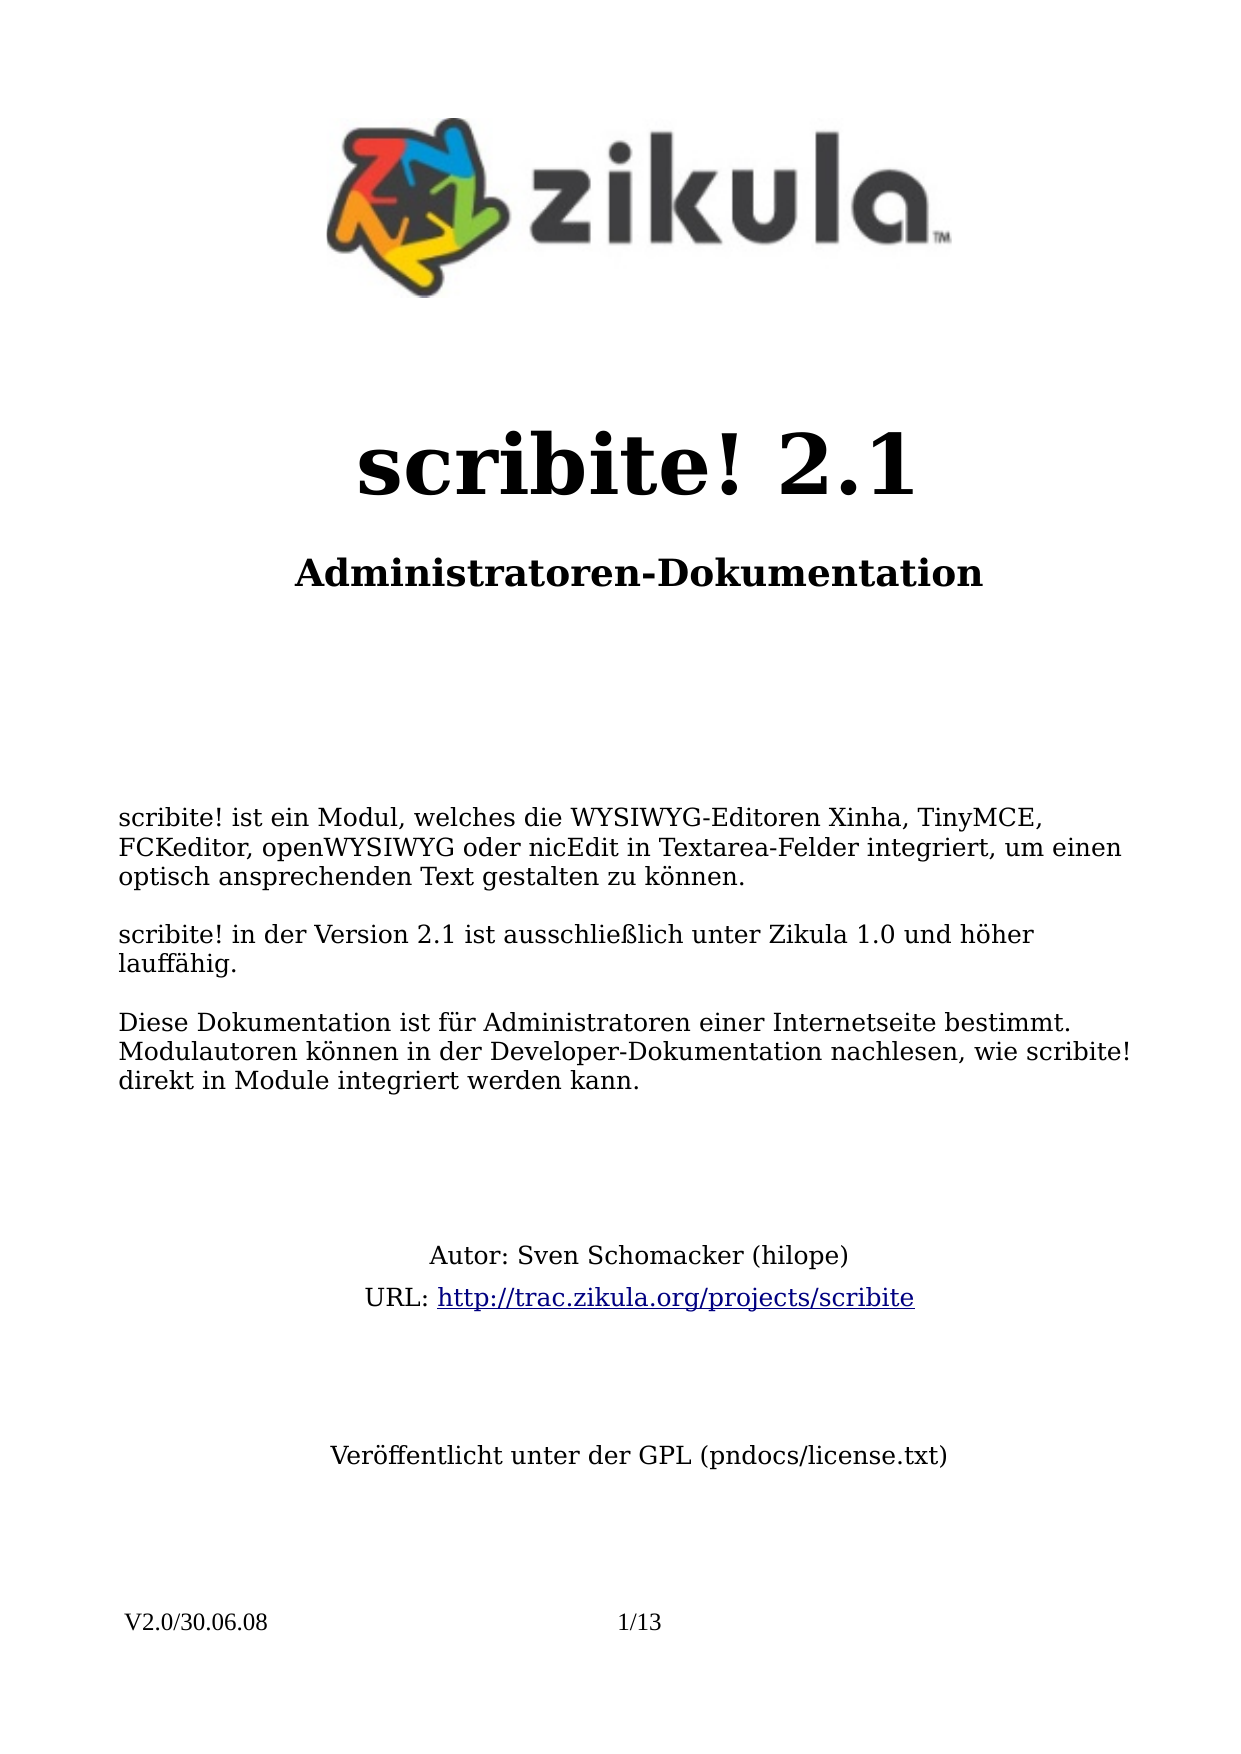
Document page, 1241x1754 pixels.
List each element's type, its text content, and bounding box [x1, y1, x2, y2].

picture [326, 118, 952, 298]
text scribite! in der Version 2.1 ist ausschließlich unter Zikula 1.0 und höher lauffähig. [118, 920, 1160, 979]
text Autor: Sven Schomacker (hilope) [118, 1241, 1160, 1270]
text Diese Dokumentation ist für Administratoren einer Internetseite bestimmt. Modulautoren können in der Developer-Dokumentation nachlesen, wie scribite! direkt in Module integriert werden kann. [118, 1008, 1160, 1095]
subtitle Administratoren-Dokumentation [118, 551, 1160, 595]
subtitle scribite! 2.1 [118, 416, 1160, 514]
text scribite! ist ein Modul, welches die WYSIWYG-Editoren Xinha, TinyMCE, FCKeditor, openWYSIWYG oder nicEdit in Textarea-Felder integriert, um einen optisch ansprechenden Text gestalten zu können. [118, 804, 1160, 891]
text Veröffentlicht unter der GPL (pndocs/license.txt) [118, 1441, 1160, 1470]
text URL: http://trac.zikula.org/projects/scribite [118, 1283, 1160, 1312]
